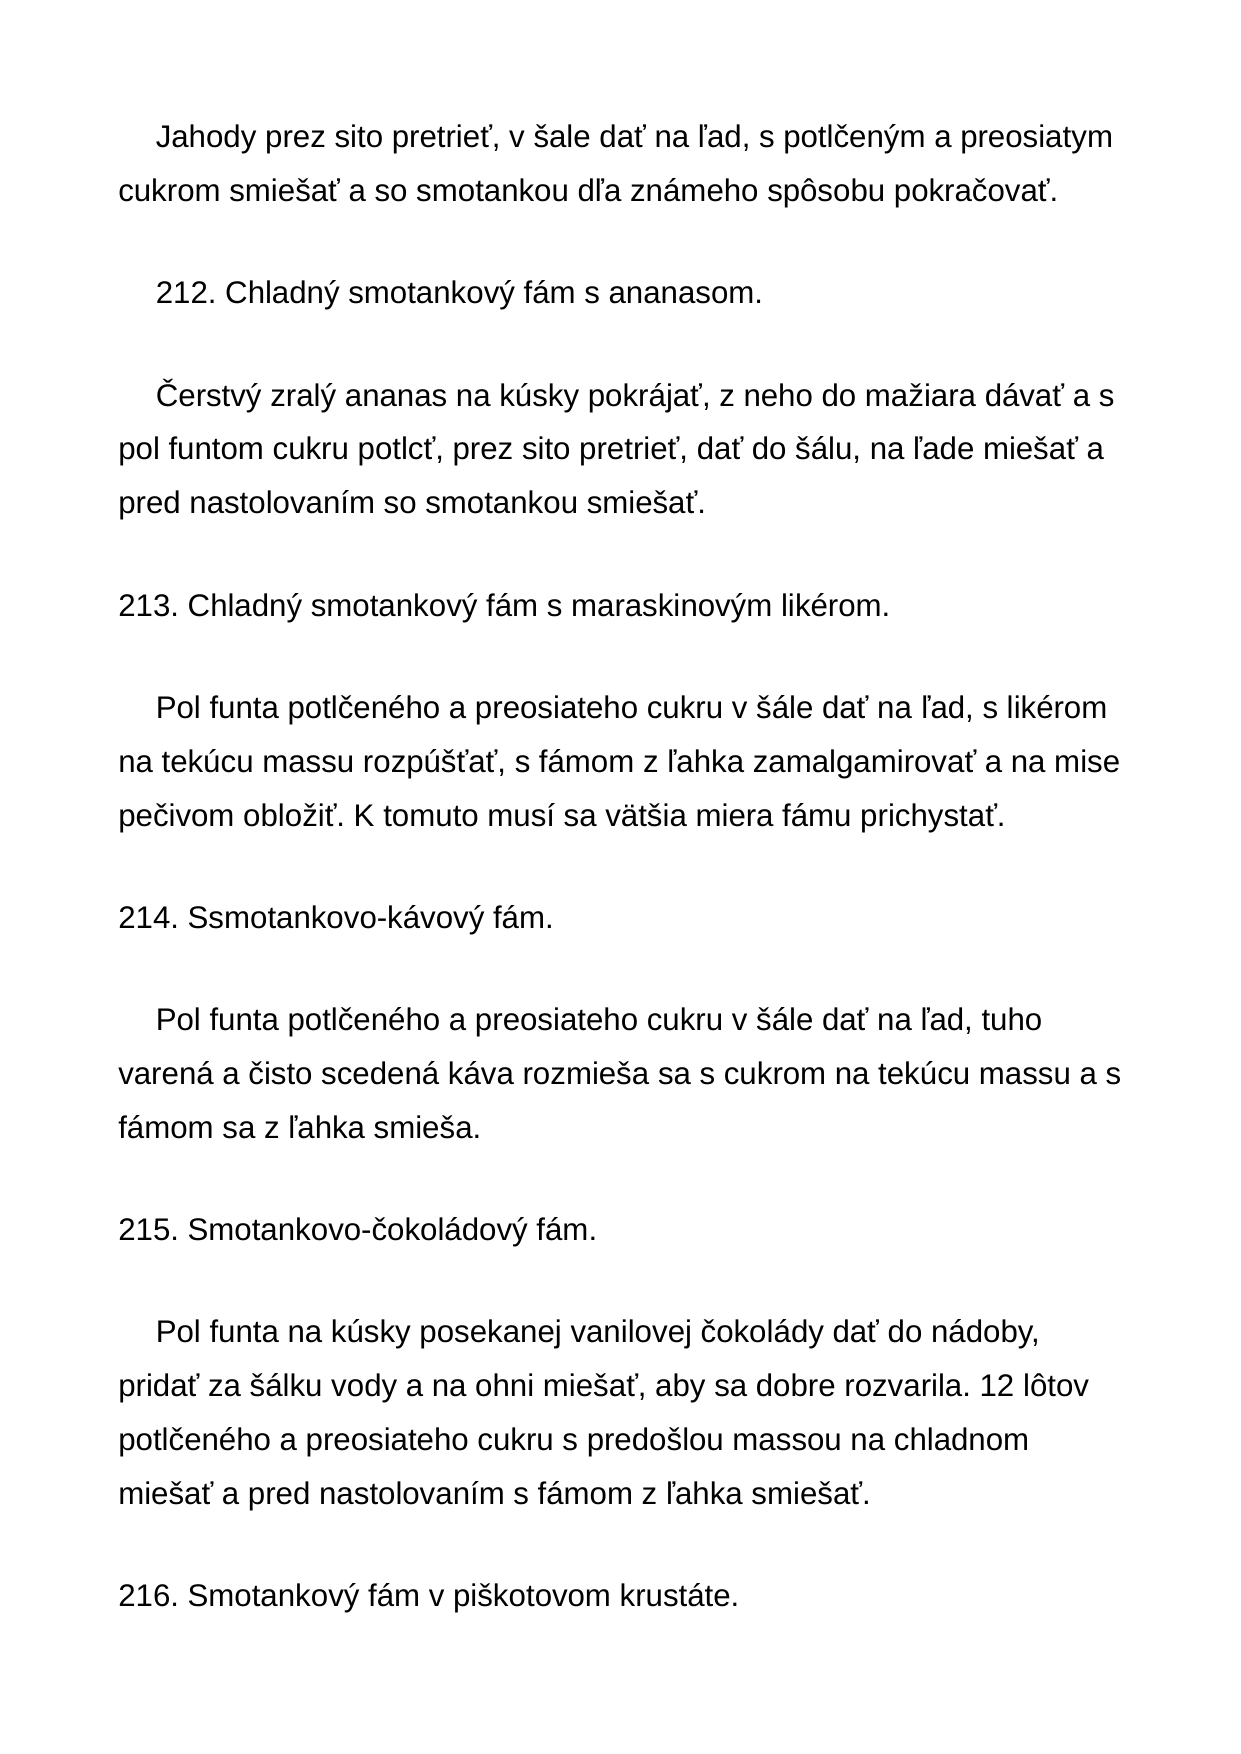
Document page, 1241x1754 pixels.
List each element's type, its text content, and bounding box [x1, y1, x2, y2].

text Pol funta potlčeného a preosiateho cukru v šále dať na ľad, tuho varená a čisto scedená káva rozmieša sa s cukrom na tekúcu massu a s fámom sa z ľahka smieša. [118, 1001, 1122, 1145]
text 215. Smotankovo-čokoládový fám. [118, 1211, 1122, 1247]
text 214. Ssmotankovo-kávový fám. [118, 899, 1122, 935]
text 212. Chladný smotankový fám s ananasom. [118, 274, 1122, 310]
text Pol funta na kúsky posekanej vanilovej čokolády dať do nádoby, pridať za šálku vody a na ohni miešať, aby sa dobre rozvarila. 12 lôtov potlčeného a preosiateho cukru s predošlou massou na chladnom miešať a pred nastolovaním s fámom z ľahka smiešať. [118, 1313, 1122, 1511]
text Čerstvý zralý ananas na kúsky pokrájať, z neho do mažiara dávať a s pol funtom cukru potlcť, prez sito pretrieť, dať do šálu, na ľade miešať a pred nastolovaním so smotankou smiešať. [118, 377, 1122, 520]
text 216. Smotankový fám v piškotovom krustáte. [118, 1577, 1122, 1613]
text Pol funta potlčeného a preosiateho cukru v šále dať na ľad, s likérom na tekúcu massu rozpúšťať, s fámom z ľahka zamalgamirovať a na mise pečivom obložiť. K tomuto musí sa vätšia miera fámu prichystať. [118, 689, 1122, 832]
text 213. Chladný smotankový fám s maraskinovým likérom. [118, 587, 1122, 622]
text Jahody prez sito pretrieť, v šale dať na ľad, s potlčeným a preosiatym cukrom smiešať a so smotankou dľa známeho spôsobu pokračovať. [118, 118, 1122, 208]
